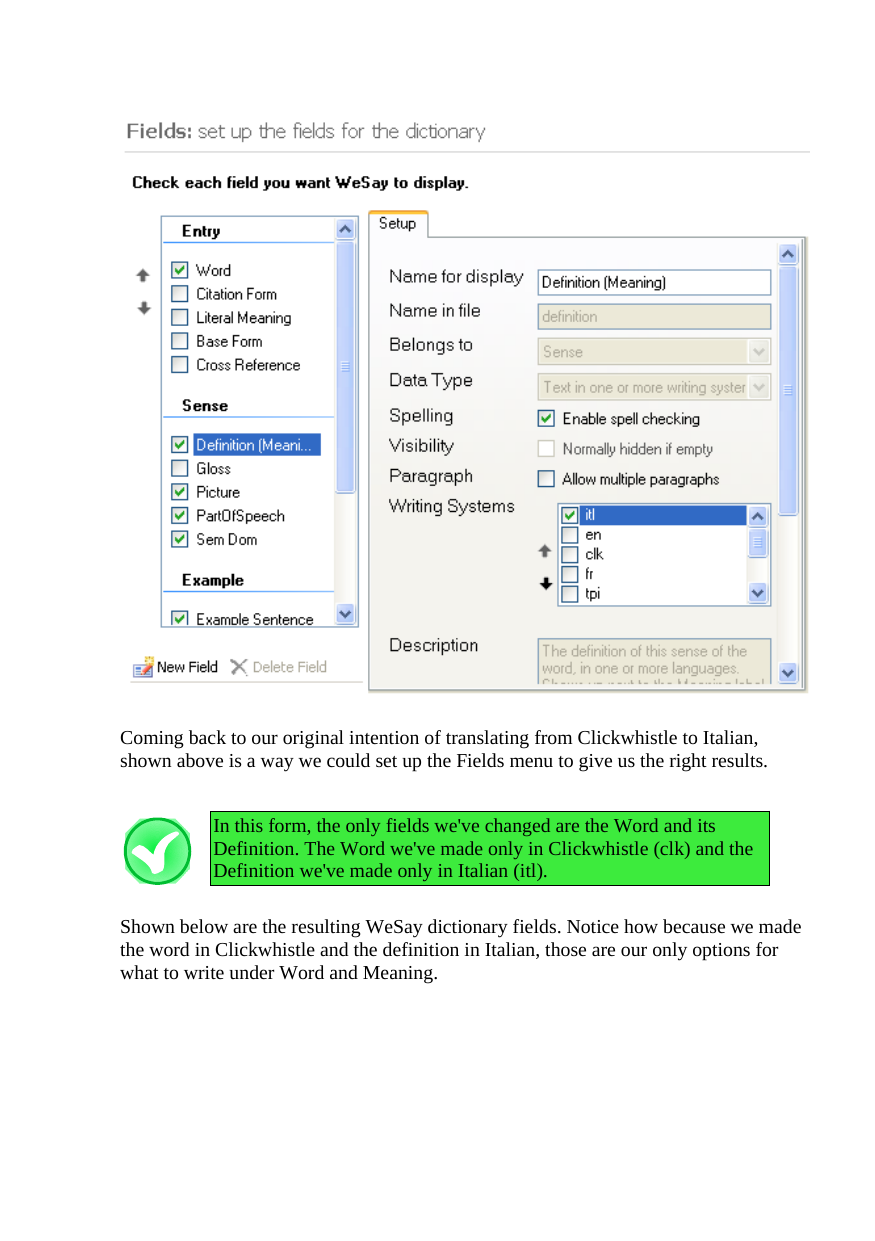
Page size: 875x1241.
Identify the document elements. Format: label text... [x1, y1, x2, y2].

text In this form, the only fields we've changed are the Word and its Definition. The Word we've made only in Clickwhistle (clk) and the Definition we've made only in Italian (itl). [211, 812, 769, 885]
text Shown below are the resulting WeSay dictionary fields. Notice how because we made the word in Clickwhistle and the definition in Italian, those are our only options for what to write under Word and Meaning. [120, 915, 814, 984]
text Coming back to our original intention of translating from Clickwhistle to Italian, shown above is a way we could set up the Fields menu to give us the right results. [120, 87, 814, 772]
picture [124, 117, 810, 696]
